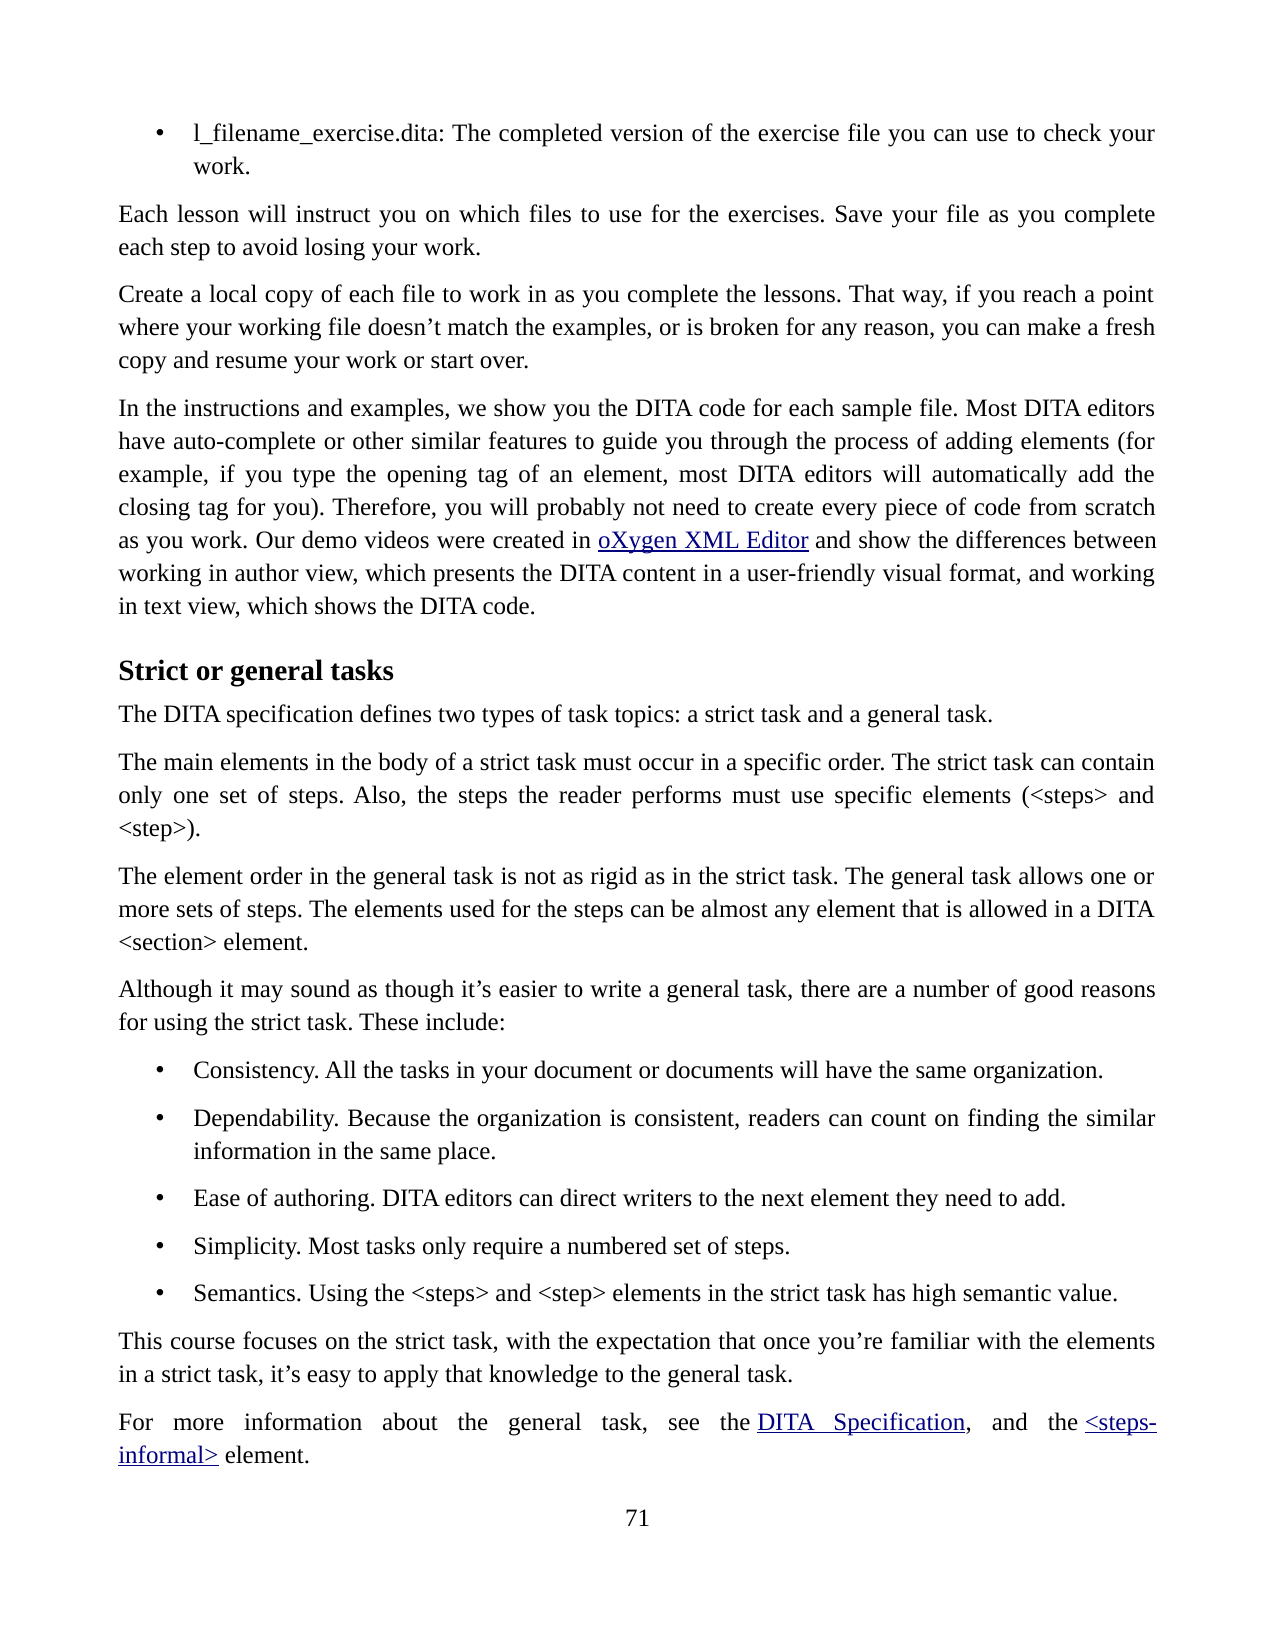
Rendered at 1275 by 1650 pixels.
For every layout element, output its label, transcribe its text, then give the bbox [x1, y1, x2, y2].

text Although it may sound as though it’s easier to write a general task, there are a number of good reasons for using the strict task. These include: [118, 974, 1157, 1036]
text Create a local copy of each file to work in as you complete the lessons. That way, if you reach a point where your working file doesn’t match the examples, or is broken for any reason, you can make a fresh copy and resume your work or start over. [118, 279, 1157, 374]
text In the instructions and examples, we show you the DITA code for each sample file. Most DITA editors have auto-complete or other similar features to guide you through the process of adding elements (for example, if you type the opening tag of an element, most DITA editors will automatically add the closing tag for you). Therefore, you will probably not need to create every piece of code from scratch as you work. Our demo videos were created in oXygen XML Editor and show the differences between working in author view, which presents the DITA content in a user-friendly visual format, and working in text view, which shows the DITA code. [118, 393, 1157, 620]
list Semantics. Using the <steps> and <step> elements in the strict task has high semantic value. [156, 1278, 1157, 1307]
text For more information about the general task, see the DITA Specification, and the <steps-informal> element. [118, 1407, 1157, 1468]
list l_filename_exercise.dita: The completed version of the exercise file you can use to check your work. [156, 118, 1157, 180]
text The element order in the general task is not as rigid as in the strict task. The general task allows one or more sets of steps. The elements used for the steps can be almost any element that is allowed in a DITA <section> element. [118, 861, 1157, 956]
list Simplicity. Most tasks only require a numbered set of steps. [156, 1231, 1157, 1260]
text Each lesson will instruct you on which files to use for the exercises. Save your file as you complete each step to avoid losing your work. [118, 199, 1157, 261]
subtitle Strict or general tasks [118, 653, 1157, 687]
list Dependability. Because the organization is consistent, readers can count on finding the similar information in the same place. [156, 1103, 1157, 1164]
list Consistency. All the tasks in your document or documents will have the same organization. [156, 1055, 1157, 1084]
text This course focuses on the strict task, with the expectation that once you’re familiar with the elements in a strict task, it’s easy to apply that knowledge to the general task. [118, 1326, 1157, 1388]
text The DITA specification defines two types of task topics: a strict task and a general task. [118, 699, 1157, 728]
list Ease of authoring. DITA editors can direct writers to the next element they need to add. [156, 1183, 1157, 1212]
text The main elements in the body of a strict task must occur in a specific order. The strict task can contain only one set of steps. Also, the steps the reader performs must use specific elements (<steps> and <step>). [118, 747, 1157, 842]
